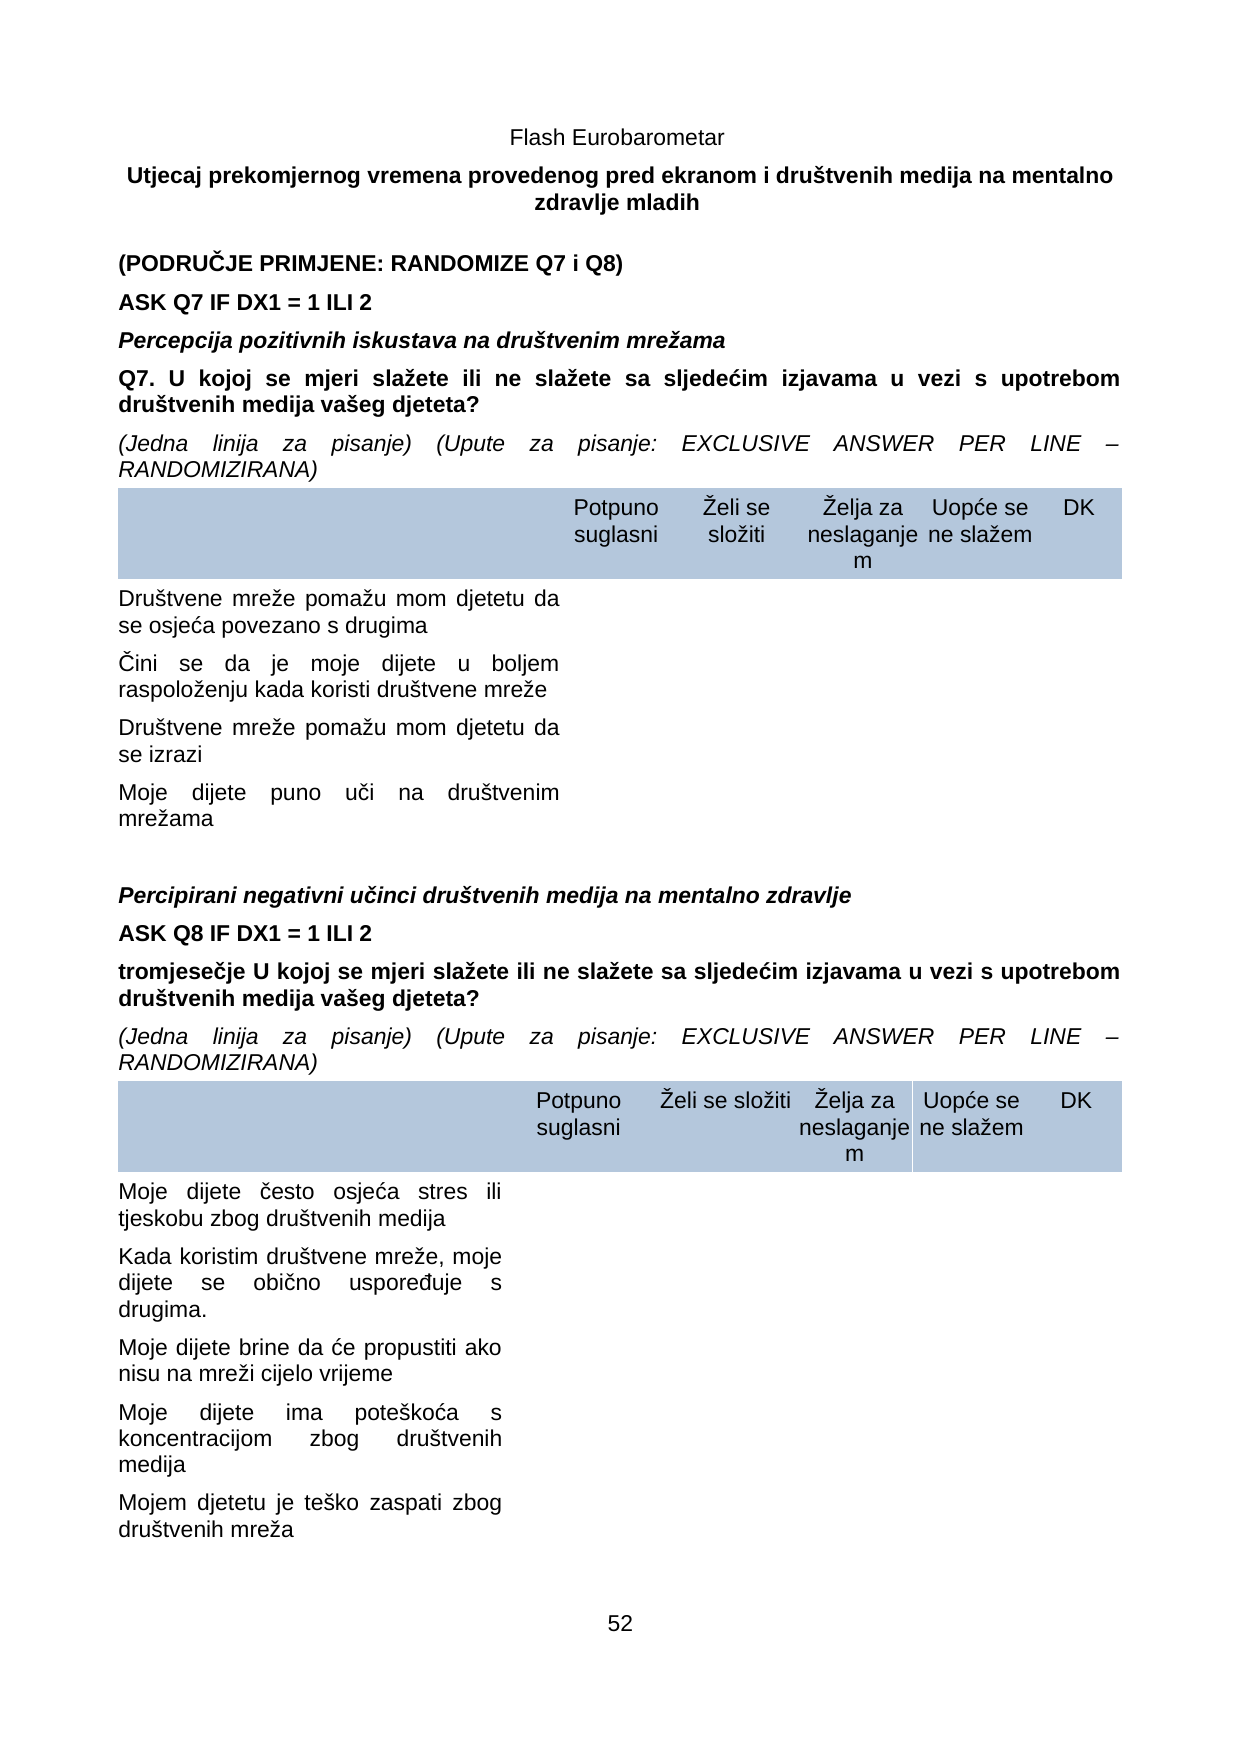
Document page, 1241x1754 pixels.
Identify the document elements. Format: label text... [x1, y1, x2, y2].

table_header Uopće se ne slažem [924, 488, 1036, 579]
table_cell [672, 773, 801, 838]
table_cell [1030, 1393, 1122, 1483]
table_cell [655, 1484, 796, 1548]
text Q7. U kojoj se mjeri slažete ili ne slažete sa sljedećim izjavama u vezi s upotrebom društvenih medija vašeg djeteta? [118, 365, 1122, 418]
table_cell [913, 1237, 1030, 1328]
table_cell Kada koristim društvene mreže, moje dijete se obično uspoređuje s drugima. [118, 1237, 502, 1328]
table_cell Mojem djetetu je teško zaspati zbog društvenih mreža [118, 1484, 502, 1548]
table_cell [502, 1237, 655, 1328]
table_cell [1030, 1173, 1122, 1237]
text Percipirani negativni učinci društvenih medija na mentalno zdravlje [118, 882, 1122, 908]
table_cell [655, 1328, 796, 1392]
table_header DK [1036, 488, 1122, 579]
text (Jedna linija za pisanje) (Upute za pisanje: EXCLUSIVE ANSWER PER LINE – RANDOMIZIRANA) [118, 430, 1122, 482]
table_cell [924, 773, 1036, 838]
table_cell [801, 709, 924, 773]
table_header Uopće se ne slažem [913, 1081, 1030, 1172]
table_header Potpuno suglasni [560, 488, 672, 579]
text (Jedna linija za pisanje) (Upute za pisanje: EXCLUSIVE ANSWER PER LINE – RANDOMIZIRANA) [118, 1023, 1122, 1076]
text ASK Q8 IF DX1 = 1 ILI 2 [118, 920, 1122, 946]
table_cell [502, 1484, 655, 1548]
table_cell [924, 709, 1036, 773]
table_header Želi se složiti [655, 1081, 796, 1172]
table_cell [796, 1173, 912, 1237]
table_cell [1036, 773, 1122, 838]
table_cell Moje dijete ima poteškoća s koncentracijom zbog društvenih medija [118, 1393, 502, 1483]
table_cell [655, 1173, 796, 1237]
table_cell [913, 1393, 1030, 1483]
table_cell [913, 1484, 1030, 1548]
text Percepcija pozitivnih iskustava na društvenim mrežama [118, 327, 1122, 353]
table_cell [924, 579, 1036, 644]
table_cell Moje dijete puno uči na društvenim mrežama [118, 773, 560, 838]
table_cell Moje dijete često osjeća stres ili tjeskobu zbog društvenih medija [118, 1173, 502, 1237]
table_cell [672, 709, 801, 773]
table_cell [672, 579, 801, 644]
table_cell [1036, 644, 1122, 708]
table_cell [913, 1328, 1030, 1392]
table_cell [924, 644, 1036, 708]
table_cell [1030, 1484, 1122, 1548]
table_cell [1030, 1328, 1122, 1392]
text (PODRUČJE PRIMJENE: RANDOMIZE Q7 i Q8) [118, 250, 1122, 277]
table_cell [560, 644, 672, 708]
table_cell Društvene mreže pomažu mom djetetu da se osjeća povezano s drugima [118, 579, 560, 644]
table_cell [1036, 579, 1122, 644]
table_header [118, 488, 560, 579]
table_cell [796, 1328, 912, 1392]
text tromjesečje U kojoj se mjeri slažete ili ne slažete sa sljedećim izjavama u vezi s upotrebom društvenih medija vašeg djeteta? [118, 958, 1122, 1011]
table_header [118, 1081, 502, 1172]
table_cell [801, 644, 924, 708]
table_cell Čini se da je moje dijete u boljem raspoloženju kada koristi društvene mreže [118, 644, 560, 708]
table_cell [801, 579, 924, 644]
table_cell [502, 1173, 655, 1237]
table_cell [672, 644, 801, 708]
table_cell [655, 1237, 796, 1328]
table_cell [796, 1237, 912, 1328]
table_header Želja za neslaganjem [801, 488, 924, 579]
table_cell [655, 1393, 796, 1483]
table_cell Društvene mreže pomažu mom djetetu da se izrazi [118, 709, 560, 773]
table_cell [1036, 709, 1122, 773]
table_cell [502, 1328, 655, 1392]
table_header DK [1030, 1081, 1122, 1172]
table_cell [913, 1173, 1030, 1237]
table_cell [796, 1393, 912, 1483]
table_cell [560, 773, 672, 838]
table_header Želi se složiti [672, 488, 801, 579]
text ASK Q7 IF DX1 = 1 ILI 2 [118, 289, 1122, 315]
table_header Potpuno suglasni [502, 1081, 655, 1172]
table_header Želja za neslaganjem [796, 1081, 912, 1172]
table_cell [796, 1484, 912, 1548]
table_cell [560, 579, 672, 644]
table_cell [801, 773, 924, 838]
table_cell [1030, 1237, 1122, 1328]
table_cell [502, 1393, 655, 1483]
table_cell [560, 709, 672, 773]
table_cell Moje dijete brine da će propustiti ako nisu na mreži cijelo vrijeme [118, 1328, 502, 1392]
